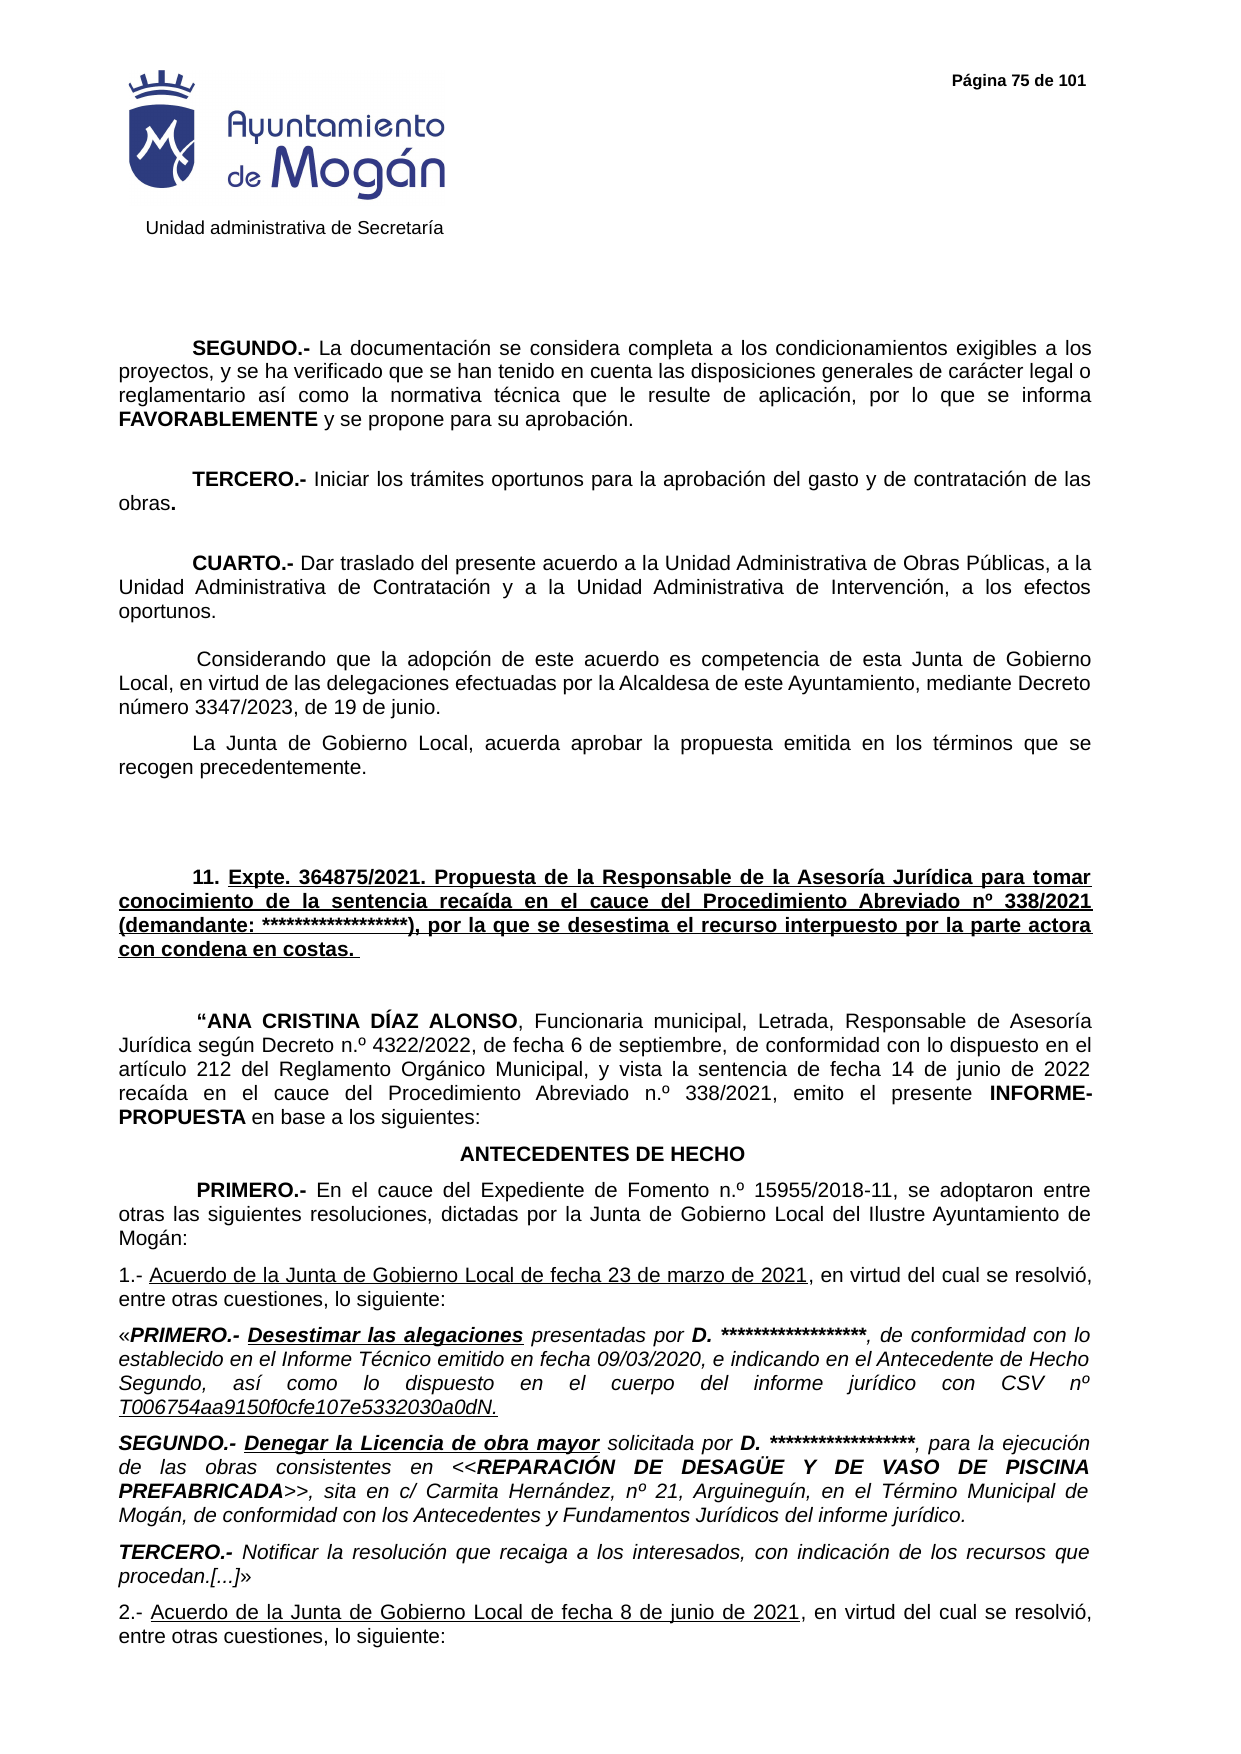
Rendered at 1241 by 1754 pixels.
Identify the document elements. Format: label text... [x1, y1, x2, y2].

text TERCERO.- Notificar la resolución que recaiga a los interesados, con indicación de los recursos que procedan.[...]» [118, 1539, 1092, 1587]
text PRIMERO.- En el cauce del Expediente de Fomento n.º 15955/2018-11, se adoptaron entre otras las siguientes resoluciones, dictadas por la Junta de Gobierno Local del Ilustre Ayuntamiento de Mogán: [118, 1178, 1092, 1250]
text SEGUNDO.- La documentación se considera completa a los condicionamientos exigibles a los proyectos, y se ha verificado que se han tenido en cuenta las disposiciones generales de carácter legal o reglamentario así como la normativa técnica que le resulte de aplicación, por lo que se informa FAVORABLEMENTE y se propone para su aprobación. [118, 335, 1092, 431]
text 2.- Acuerdo de la Junta de Gobierno Local de fecha 8 de junio de 2021, en virtud del cual se resolvió, entre otras cuestiones, lo siguiente: [118, 1600, 1092, 1648]
text Considerando que la adopción de este acuerdo es competencia de esta Junta de Gobierno Local, en virtud de las delegaciones efectuadas por la Alcaldesa de este Ayuntamiento, mediante Decreto número 3347/2023, de 19 de junio. [118, 647, 1092, 719]
text TERCERO.- Iniciar los trámites oportunos para la aprobación del gasto y de contratación de las obras. [118, 467, 1092, 515]
text La Junta de Gobierno Local, acuerda aprobar la propuesta emitida en los términos que se recogen precedentemente. [118, 731, 1092, 779]
picture [128, 70, 445, 206]
text 1.- Acuerdo de la Junta de Gobierno Local de fecha 23 de marzo de 2021, en virtud del cual se resolvió, entre otras cuestiones, lo siguiente: [118, 1262, 1092, 1310]
text SEGUNDO.- Denegar la Licencia de obra mayor solicitada por D. ******************, para la ejecución de las obras consistentes en <<REPARACIÓN DE DESAGÜE Y DE VASO DE PISCINA PREFABRICADA>>, sita en c/ Carmita Hernández, nº 21, Arguineguín, en el Término Municipal de Mogán, de conformidad con los Antecedentes y Fundamentos Jurídicos del informe jurídico. [118, 1431, 1092, 1527]
text con condena en costas. [118, 934, 1092, 960]
text “ANA CRISTINA DÍAZ ALONSO, Funcionaria municipal, Letrada, Responsable de Asesoría Jurídica según Decreto n.º 4322/2022, de fecha 6 de septiembre, de conformidad con lo dispuesto en el artículo 212 del Reglamento Orgánico Municipal, y vista la sentencia de fecha 14 de junio de 2022 recaída en el cauce del Procedimiento Abreviado n.º 338/2021, emito el presente INFORME-PROPUESTA en base a los siguientes: [118, 1009, 1092, 1129]
text «PRIMERO.- Desestimar las alegaciones presentadas por D. ******************, de conformidad con lo establecido en el Informe Técnico emitido en fecha 09/03/2020, e indicando en el Antecedente de Hecho Segundo, así como lo dispuesto en el cuerpo del informe jurídico con CSV nº T006754aa9150f0cfe107e5332030a0dN. [118, 1323, 1092, 1419]
text 11. Expte. 364875/2021. Propuesta de la Responsable de la Asesoría Jurídica para tomar conocimiento de la sentencia recaída en el cauce del Procedimiento Abreviado nº 338/2021 [118, 864, 1092, 909]
text CUARTO.- Dar traslado del presente acuerdo a la Unidad Administrativa de Obras Públicas, a la Unidad Administrativa de Contratación y a la Unidad Administrativa de Intervención, a los efectos oportunos. [118, 551, 1092, 623]
text (demandante: ******************), por la que se desestima el recurso interpuesto por la parte actora [118, 910, 1092, 933]
text ANTECEDENTES DE HECHO [118, 1142, 1092, 1166]
